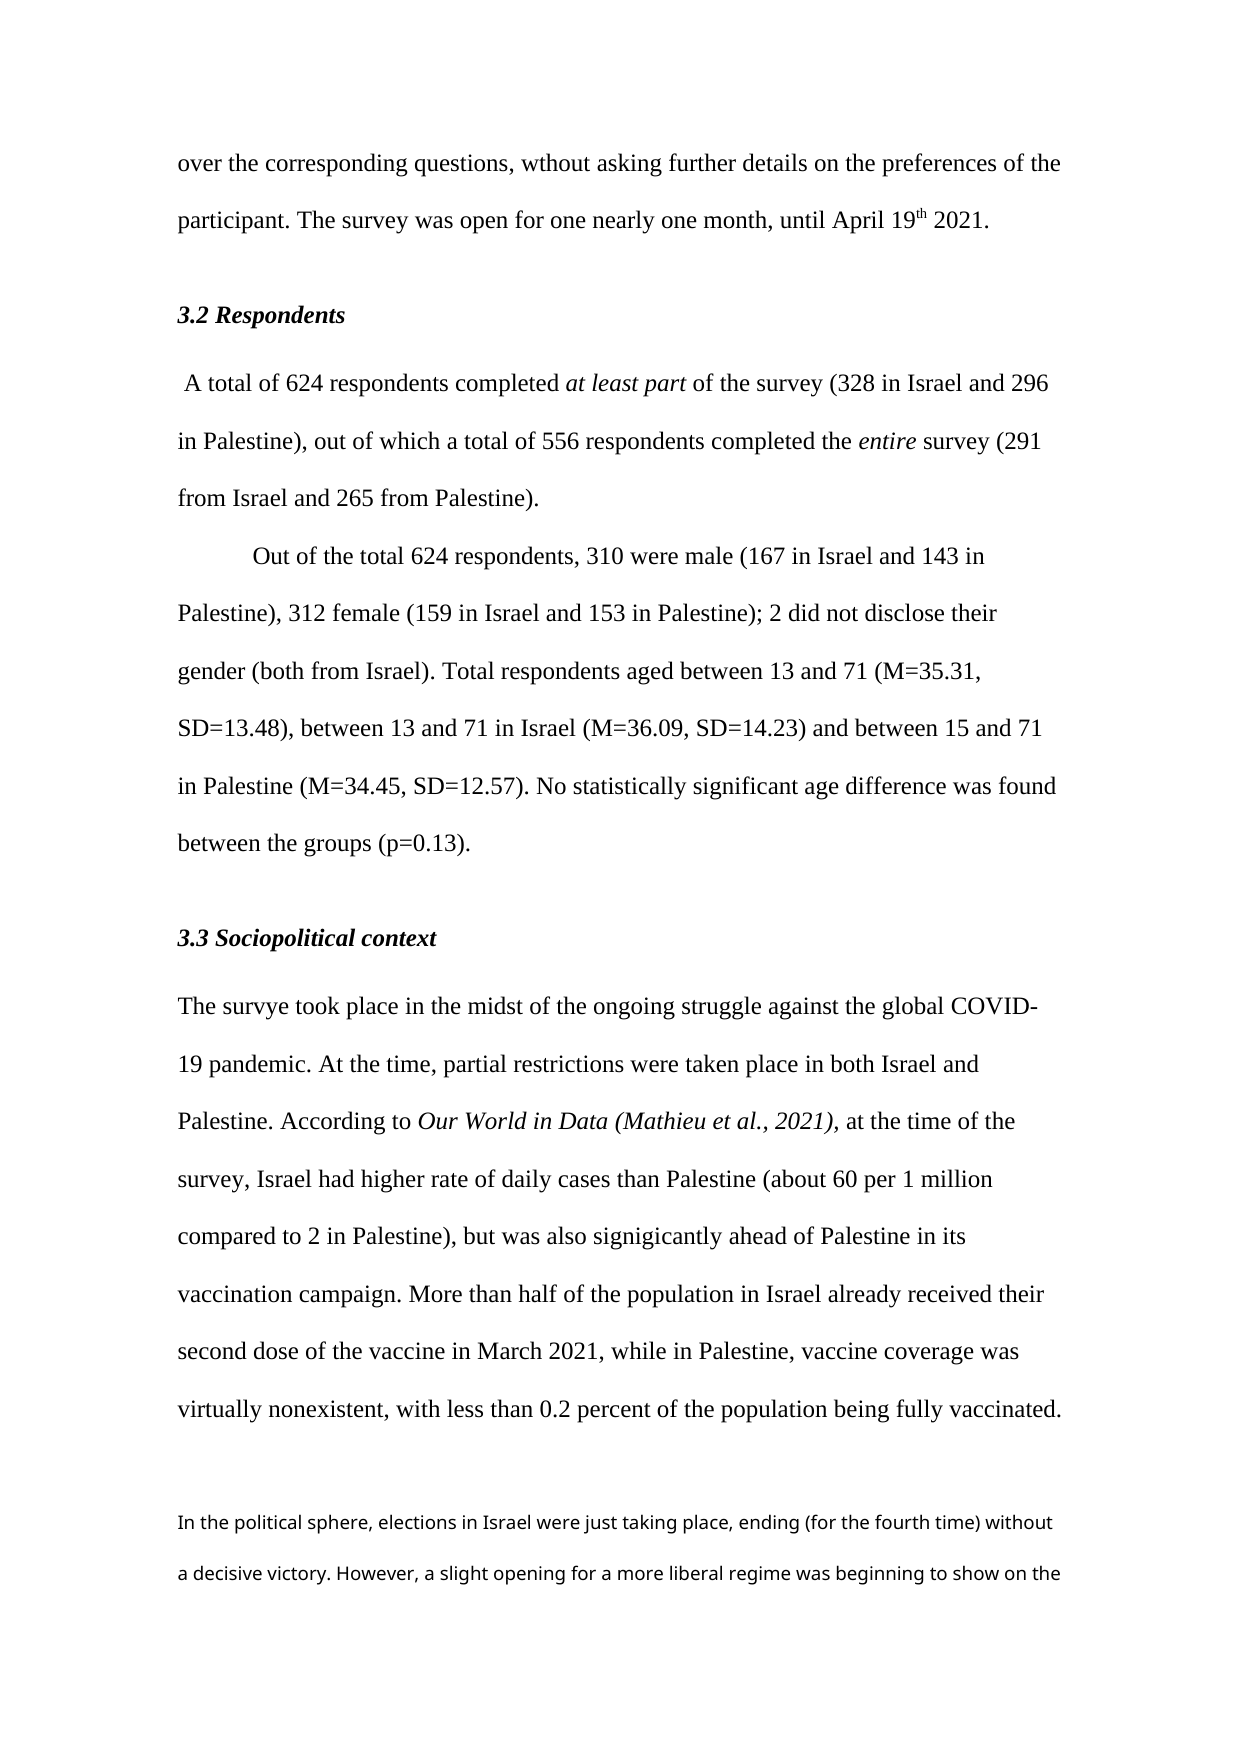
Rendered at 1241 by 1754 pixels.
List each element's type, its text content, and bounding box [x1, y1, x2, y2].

text The survye took place in the midst of the ongoing struggle against the global COVID-19 pandemic. At the time, partial restrictions were taken place in both Israel and Palestine. According to Our World in Data (Mathieu et al., 2021), at the time of the survey, Israel had higher rate of daily cases than Palestine (about 60 per 1 million compared to 2 in Palestine), but was also signigicantly ahead of Palestine in its vaccination campaign. More than half of the population in Israel already received their second dose of the vaccine in March 2021, while in Palestine, vaccine coverage was virtually nonexistent, with less than 0.2 percent of the population being fully vaccinated. [177, 991, 1063, 1423]
text In the political sphere, elections in Israel were just taking place, ending (for the fourth time) without a decisive victory. However, a slight opening for a more liberal regime was beginning to show on the [177, 1509, 1063, 1586]
text over the corresponding questions, wthout asking further details on the preferences of the participant. The survey was open for one nearly one month, until April 19th 2021. [177, 148, 1063, 234]
text Out of the total 624 respondents, 310 were male (167 in Israel and 143 in Palestine), 312 female (159 in Israel and 153 in Palestine); 2 did not disclose their gender (both from Israel). Total respondents aged between 13 and 71 (M=35.31, SD=13.48), between 13 and 71 in Israel (M=36.09, SD=14.23) and between 15 and 71 in Palestine (M=34.45, SD=12.57). No statistically significant age difference was found between the groups (p=0.13). [177, 541, 1063, 857]
subtitle 3.3 Sociopolitical context [177, 923, 1004, 952]
text A total of 624 respondents completed at least part of the survey (328 in Israel and 296 in Palestine), out of which a total of 556 respondents completed the entire survey (291 from Israel and 265 from Palestine). [177, 368, 1063, 512]
subtitle 3.2 Respondents [177, 300, 1004, 329]
